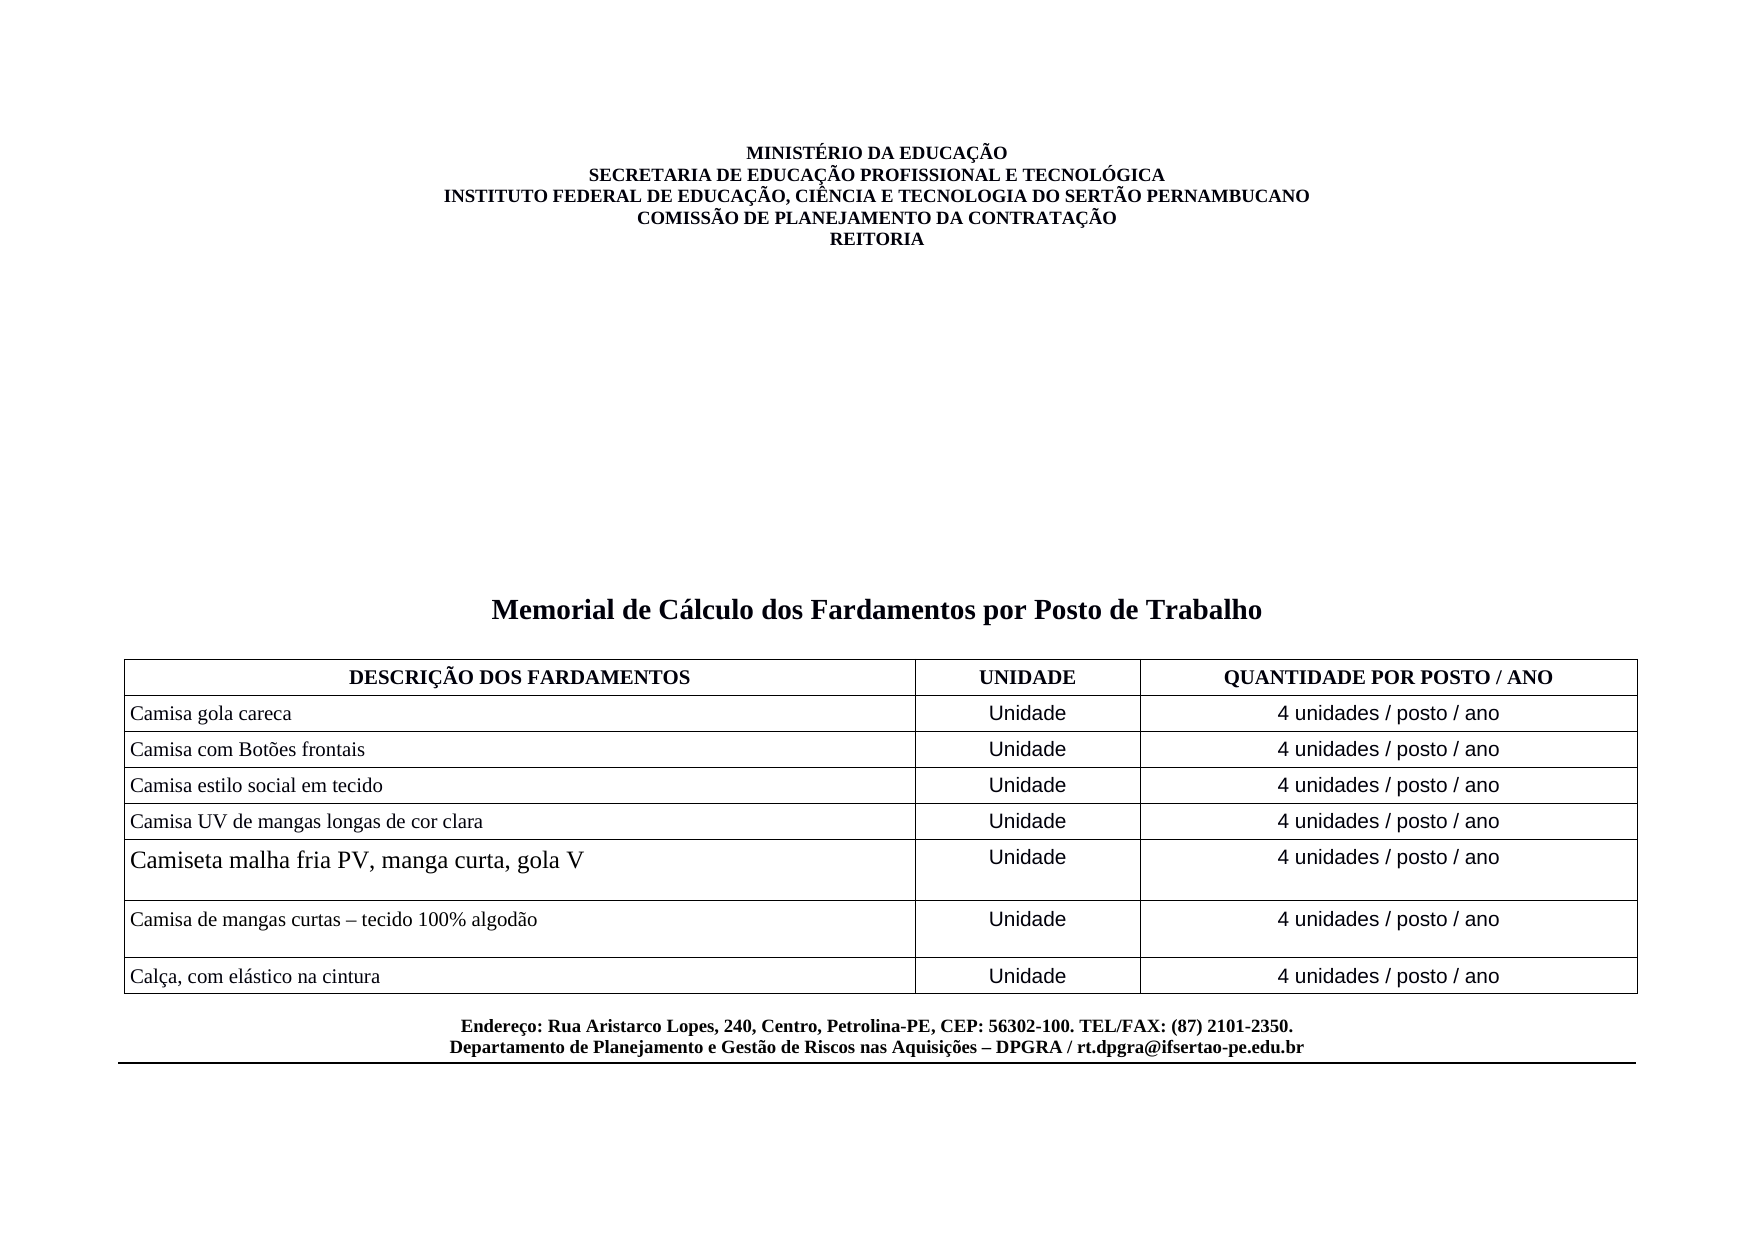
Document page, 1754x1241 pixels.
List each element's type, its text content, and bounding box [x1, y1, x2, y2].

table_cell 4 unidades / posto / ano [1141, 958, 1637, 993]
table_cell Camiseta malha fria PV, manga curta, gola V [125, 840, 915, 900]
text Memorial de Cálculo dos Fardamentos por Posto de Trabalho [118, 592, 1636, 626]
table_header QUANTIDADE POR POSTO / ANO [1141, 660, 1637, 695]
table_cell Camisa de mangas curtas – tecido 100% algodão [125, 901, 915, 957]
table_cell 4 unidades / posto / ano [1141, 696, 1637, 731]
table_cell Unidade [916, 768, 1140, 803]
table_cell Unidade [916, 804, 1140, 839]
table_cell 4 unidades / posto / ano [1141, 804, 1637, 839]
table_cell Camisa com Botões frontais [125, 732, 915, 767]
table_cell Unidade [916, 840, 1140, 900]
table_cell Unidade [916, 958, 1140, 993]
table_cell Calça, com elástico na cintura [125, 958, 915, 993]
table_header UNIDADE [916, 660, 1140, 695]
table_cell 4 unidades / posto / ano [1141, 732, 1637, 767]
table_cell Unidade [916, 901, 1140, 957]
table_cell Camisa estilo social em tecido [125, 768, 915, 803]
table_cell Unidade [916, 696, 1140, 731]
table_cell Unidade [916, 732, 1140, 767]
table_header DESCRIÇÃO DOS FARDAMENTOS [125, 660, 915, 695]
table_cell 4 unidades / posto / ano [1141, 768, 1637, 803]
table_cell 4 unidades / posto / ano [1141, 840, 1637, 900]
table_cell Camisa UV de mangas longas de cor clara [125, 804, 915, 839]
table_cell 4 unidades / posto / ano [1141, 901, 1637, 957]
table_cell Camisa gola careca [125, 696, 915, 731]
